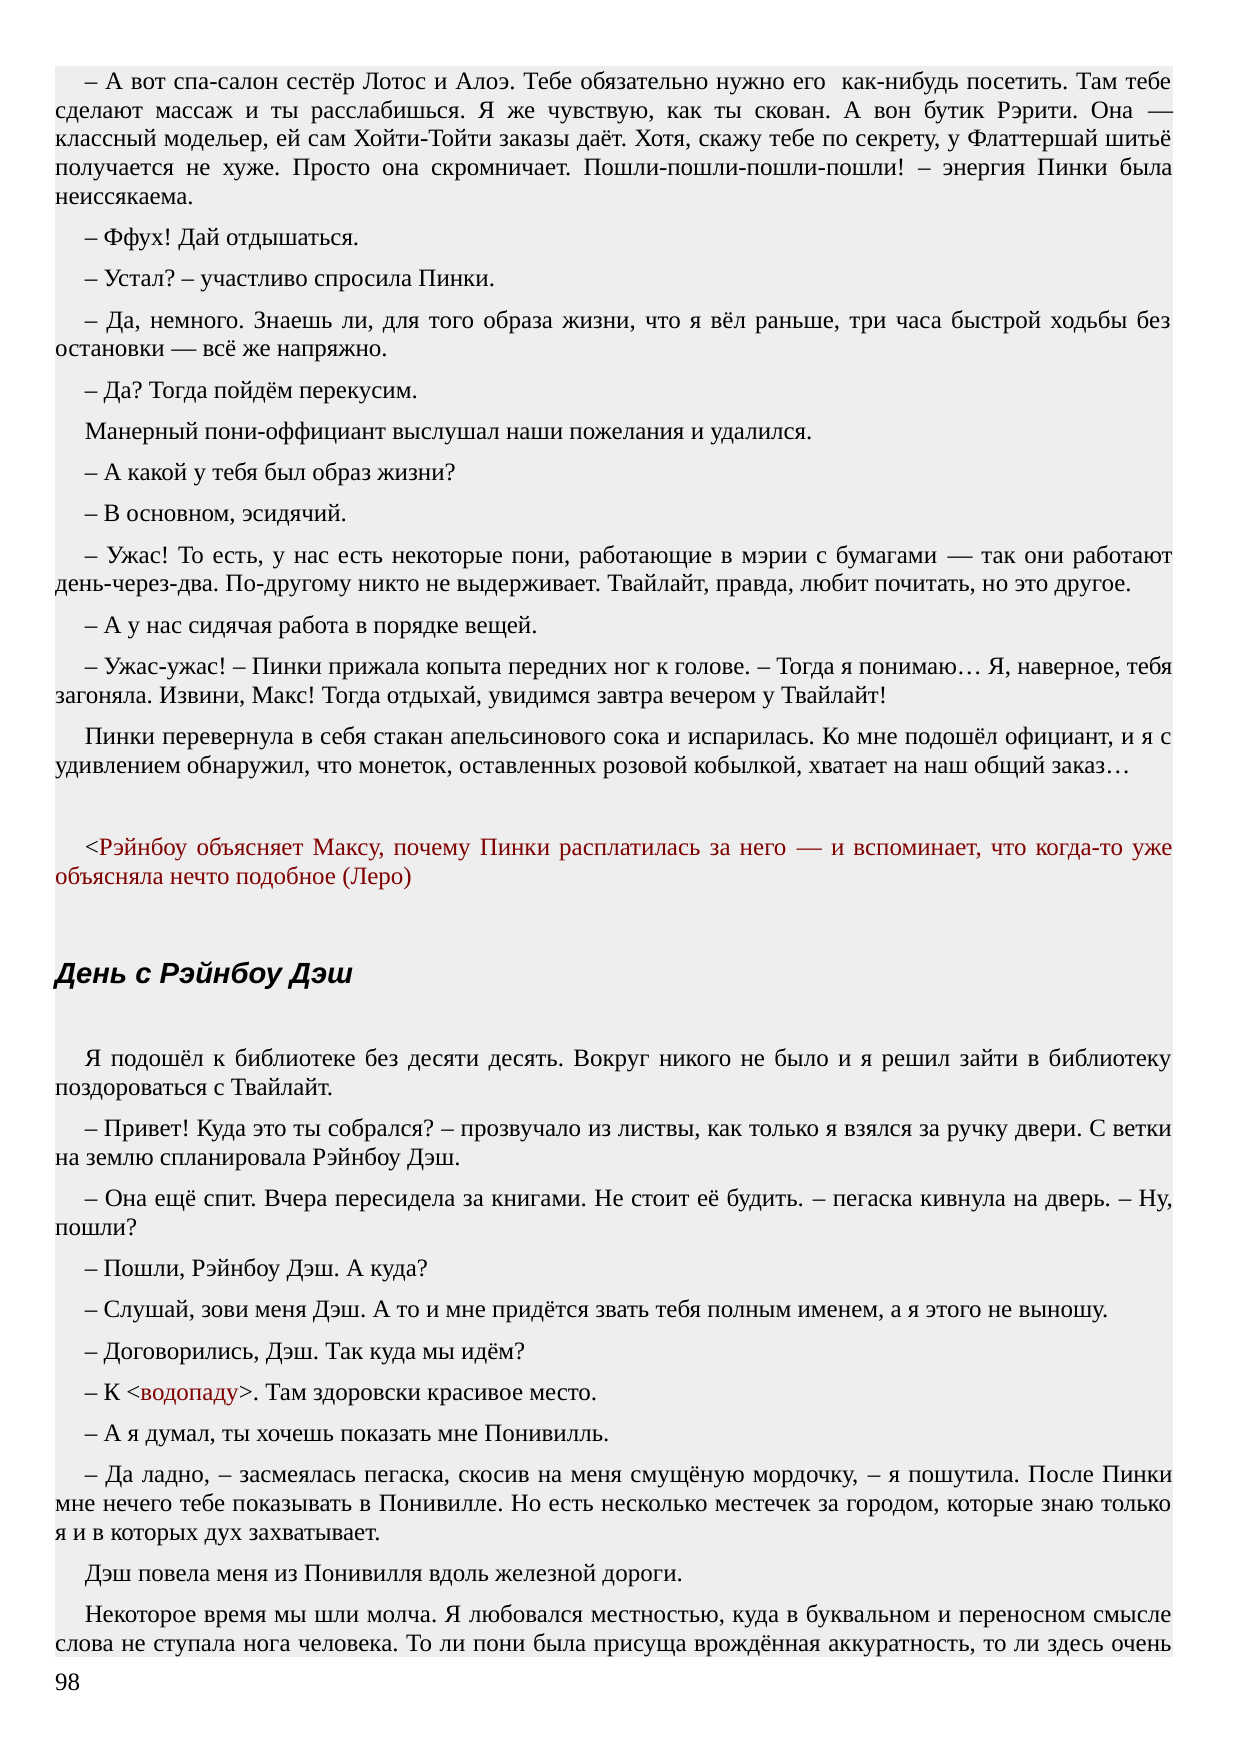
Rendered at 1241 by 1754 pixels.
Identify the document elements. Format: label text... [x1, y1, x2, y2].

text – А у нас сидячая работа в порядке вещей. [55, 610, 1173, 638]
text <Рэйнбоу объясняет Максу, почему Пинки расплатилась за него — и вспоминает, что когда-то уже объясняла нечто подобное (Леро) [55, 832, 1173, 890]
text – Да ладно, – засмеялась пегаска, скосив на меня смущёную мордочку, – я пошутила. После Пинки мне нечего тебе показывать в Понивилле. Но есть несколько местечек за городом, которые знаю только я и в которых дух захватывает. [55, 1459, 1173, 1546]
text – А вот спа-салон сестёр Лотос и Алоэ. Тебе обязательно нужно его как-нибудь посетить. Там тебе сделают массаж и ты расслабишься. Я же чувствую, как ты скован. А вон бутик Рэрити. Она — классный модельер, ей сам Хойти-Тойти заказы даёт. Хотя, скажу тебе по секрету, у Флаттершай шитьё получается не хуже. Просто она скромничает. Пошли-пошли-пошли-пошли! – энергия Пинки была неиссякаема. [55, 66, 1173, 210]
text – Слушай, зови меня Дэш. А то и мне придётся звать тебя полным именем, а я этого не выношу. [55, 1294, 1173, 1323]
text – Договорились, Дэш. Так куда мы идём? [55, 1336, 1173, 1364]
text Некоторое время мы шли молча. Я любовался местностью, куда в буквальном и переносном смысле слова не ступала нога человека. То ли пони была присуща врождённая аккуратность, то ли здесь очень [55, 1599, 1173, 1657]
text – Ффух! Дай отдышаться. [55, 222, 1173, 251]
text – Она ещё спит. Вчера пересидела за книгами. Не стоит её будить. – пегаска кивнула на дверь. – Ну, пошли? [55, 1183, 1173, 1241]
text – Привет! Куда это ты собрался? – прозвучало из листвы, как только я взялся за ручку двери. С ветки на землю спланировала Рэйнбоу Дэш. [55, 1113, 1173, 1171]
text – Ужас! То есть, у нас есть некоторые пони, работающие в мэрии с бумагами — так они работают день-через-два. По-другому никто не выдерживает. Твайлайт, правда, любит почитать, но это другое. [55, 540, 1173, 597]
text Пинки перевернула в себя стакан апельсинового сока и испарилась. Ко мне подошёл официант, и я с удивлением обнаружил, что монеток, оставленных розовой кобылкой, хватает на наш общий заказ… [55, 721, 1173, 778]
text Дэш повела меня из Понивилля вдоль железной дороги. [55, 1558, 1173, 1587]
text Манерный пони-оффициант выслушал наши пожелания и удалился. [55, 416, 1173, 445]
subtitle День с Рэйнбоу Дэш [55, 956, 1173, 989]
text – Да? Тогда пойдём перекусим. [55, 375, 1173, 403]
text – Устал? – участливо спросила Пинки. [55, 263, 1173, 292]
text – В основном, эсидячий. [55, 498, 1173, 527]
text Я подошёл к библиотеке без десяти десять. Вокруг никого не было и я решил зайти в библиотеку поздороваться с Твайлайт. [55, 1043, 1173, 1101]
text – Ужас-ужас! – Пинки прижала копыта передних ног к голове. – Тогда я понимаю… Я, наверное, тебя загоняла. Извини, Макс! Тогда отдыхай, увидимся завтра вечером у Твайлайт! [55, 651, 1173, 708]
text – К <водопаду>. Там здоровски красивое место. [55, 1377, 1173, 1406]
text – Да, немного. Знаешь ли, для того образа жизни, что я вёл раньше, три часа быстрой ходьбы без остановки — всё же напряжно. [55, 305, 1173, 362]
text – А какой у тебя был образ жизни? [55, 457, 1173, 486]
text – Пошли, Рэйнбоу Дэш. А куда? [55, 1253, 1173, 1282]
text – А я думал, ты хочешь показать мне Понивилль. [55, 1418, 1173, 1447]
